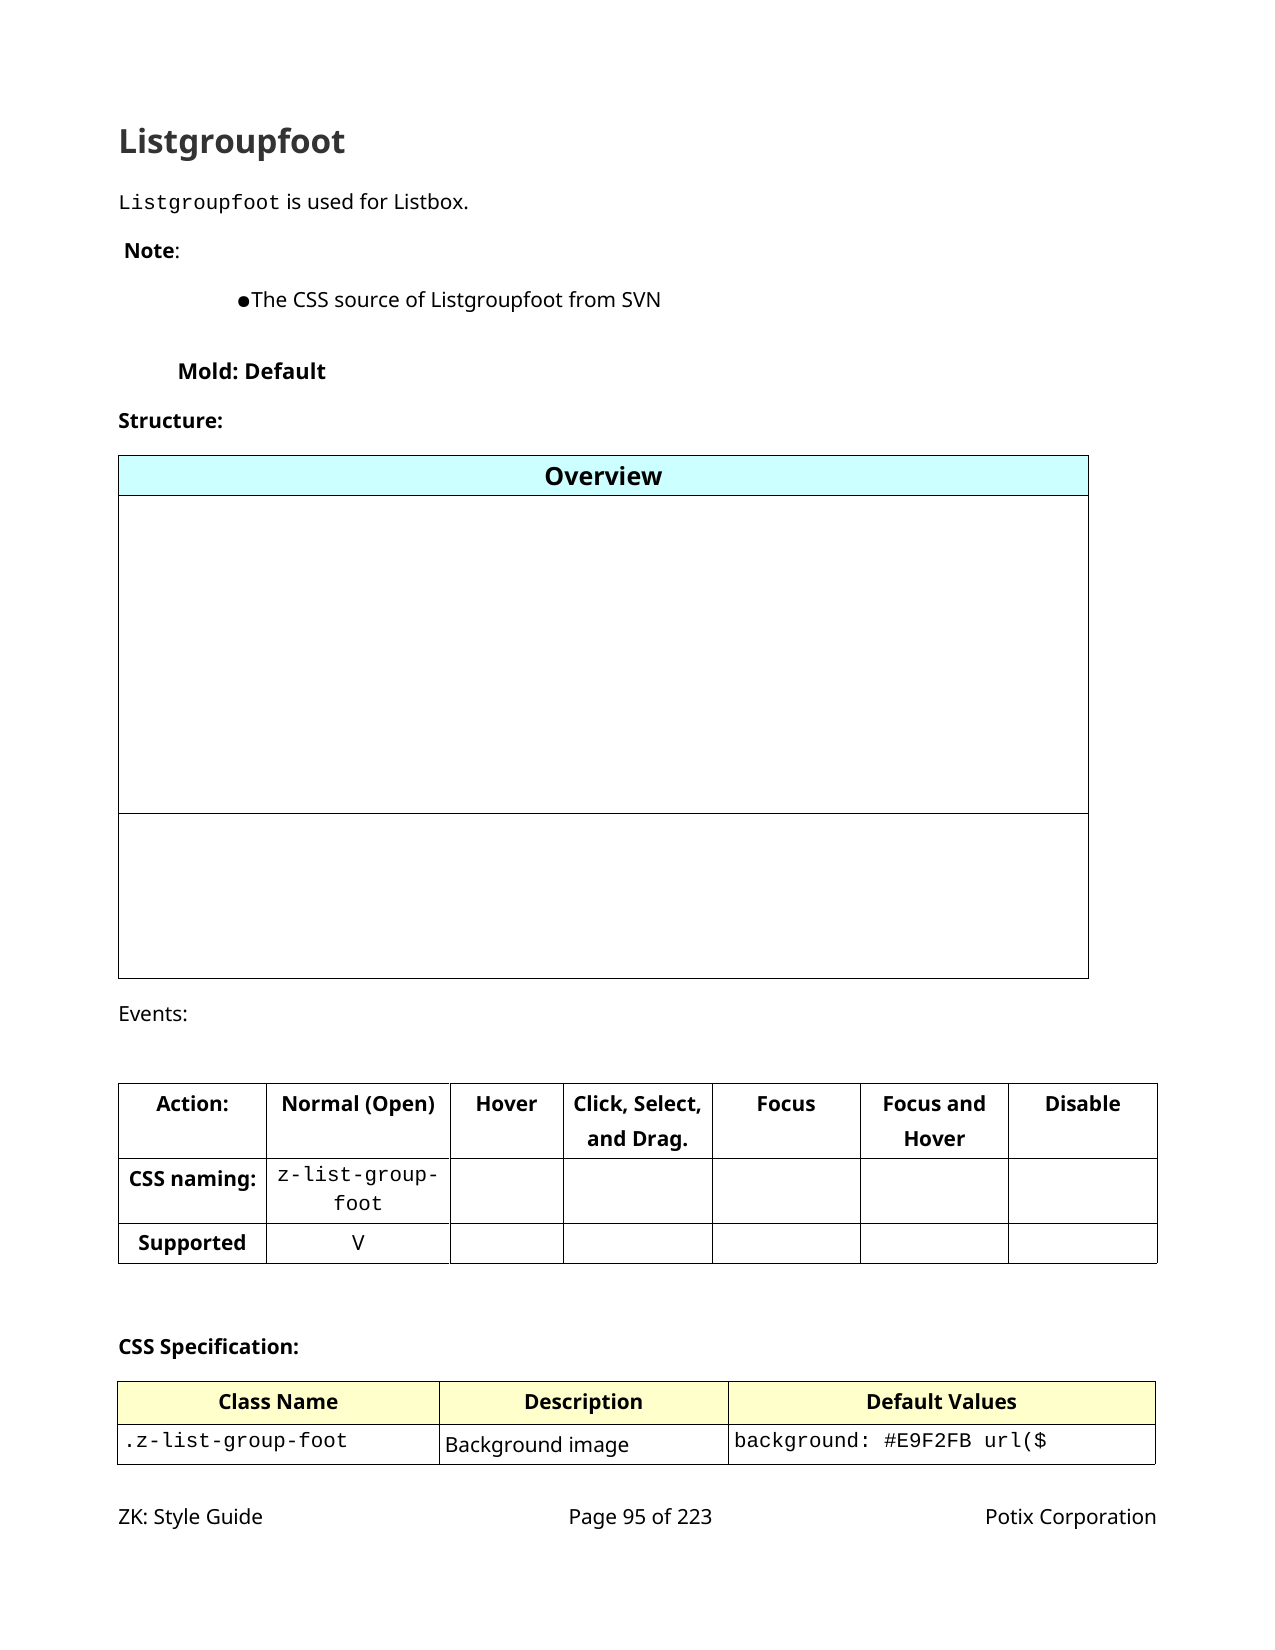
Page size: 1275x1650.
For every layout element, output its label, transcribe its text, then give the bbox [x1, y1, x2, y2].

table_header Description [440, 1382, 728, 1424]
table_header Click, Select, and Drag. [564, 1084, 712, 1158]
text CSS Specification: [118, 1332, 1157, 1360]
list The CSS source of Listgroupfoot from SVN [236, 285, 1157, 313]
table_cell [861, 1224, 1008, 1263]
subtitle Mold: Default [177, 356, 1157, 386]
table_cell [119, 814, 1088, 978]
table_cell [564, 1159, 712, 1223]
table_cell [713, 1159, 860, 1223]
table_cell [861, 1159, 1008, 1223]
table_cell background: #E9F2FB url($ [729, 1425, 1155, 1464]
table_cell V [267, 1224, 449, 1263]
text Events: [118, 999, 1157, 1063]
table_cell [451, 1224, 563, 1263]
table_cell [451, 1159, 563, 1223]
table_cell Background image [440, 1425, 728, 1464]
table_header Hover [451, 1084, 563, 1158]
text Listgroupfoot is used for Listbox. [118, 187, 1157, 216]
table_header Disable [1009, 1084, 1157, 1158]
table_cell z-list-group-foot [267, 1159, 449, 1223]
table_cell [1009, 1224, 1157, 1263]
table_header Normal (Open) [267, 1084, 449, 1158]
table_header Overview [119, 456, 1088, 495]
table_header Focus [713, 1084, 860, 1158]
table_header Class Name [118, 1382, 439, 1424]
table_cell [713, 1224, 860, 1263]
table_cell .z-list-group-foot [118, 1425, 439, 1464]
text Structure: [118, 406, 1157, 434]
table_header Focus and Hover [861, 1084, 1008, 1158]
table_header Action: [119, 1084, 266, 1158]
table_cell Supported [119, 1224, 266, 1263]
table_cell [1009, 1159, 1157, 1223]
table_header Default Values [729, 1382, 1155, 1424]
table_cell [119, 496, 1088, 813]
text Note: [118, 236, 1157, 264]
subtitle Listgroupfoot [118, 118, 1157, 163]
table_cell [564, 1224, 712, 1263]
table_cell CSS naming: [119, 1159, 266, 1223]
